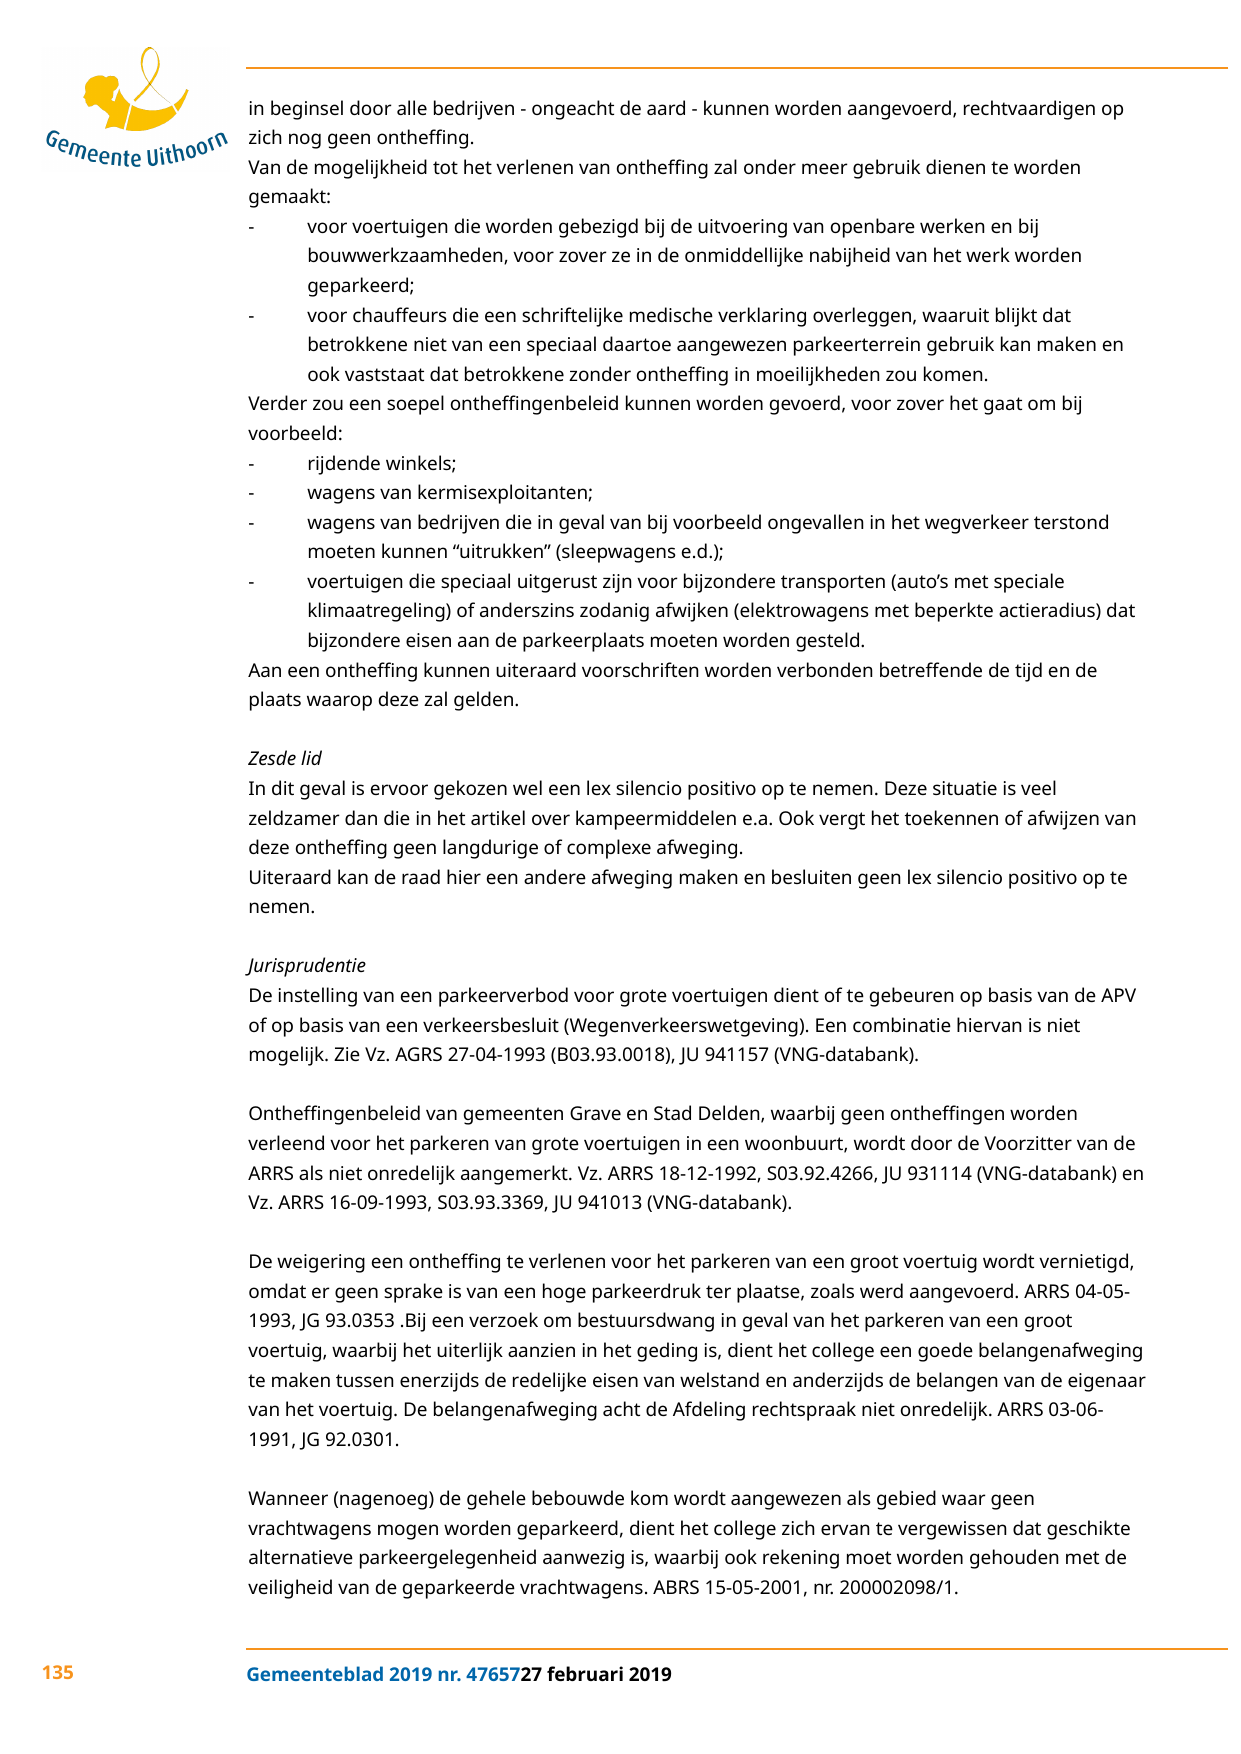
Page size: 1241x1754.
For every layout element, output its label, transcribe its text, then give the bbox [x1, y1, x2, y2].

text Zesde lid [248, 746, 1152, 771]
picture [41, 47, 231, 172]
text Wanneer (nagenoeg) de gehele bebouwde kom wordt aangewezen als gebied waar geen vrachtwagens mogen worden geparkeerd, dient het college zich ervan te vergewissen dat geschikte alternatieve parkeergelegenheid aanwezig is, waarbij ook rekening moet worden gehouden met de veiligheid van de geparkeerde vrachtwagens. ABRS 15-05-2001, nr. 200002098/1. [248, 1485, 1152, 1600]
text Aan een ontheffing kunnen uiteraard voorschriften worden verbonden betreffende de tijd en de plaats waarop deze zal gelden. [248, 657, 1152, 712]
list wagens van bedrijven die in geval van bij voorbeeld ongevallen in het wegverkeer terstond moeten kunnen “uitrukken” (sleepwagens e.d.); [248, 509, 1152, 564]
text Uiteraard kan de raad hier een andere afweging maken en besluiten geen lex silencio positivo op te nemen. [248, 864, 1152, 919]
text In dit geval is ervoor gekozen wel een lex silencio positivo op te nemen. Deze situatie is veel zeldzamer dan die in het artikel over kampeermiddelen e.a. Ook vergt het toekennen of afwijzen van deze ontheffing geen langdurige of complexe afweging. [248, 775, 1152, 860]
text Verder zou een soepel ontheffingenbeleid kunnen worden gevoerd, voor zover het gaat om bij voorbeeld: [248, 391, 1152, 446]
text Jurisprudentie [248, 953, 1152, 978]
list voor chauffeurs die een schriftelijke medische verklaring overleggen, waaruit blijkt dat betrokkene niet van een speciaal daartoe aangewezen parkeerterrein gebruik kan maken en ook vaststaat dat betrokkene zonder ontheffing in moeilijkheden zou komen. [248, 302, 1152, 387]
list rijdende winkels; [248, 450, 1152, 476]
list voertuigen die speciaal uitgerust zijn voor bijzondere transporten (auto’s met speciale klimaatregeling) of anderszins zodanig afwijken (elektrowagens met beperkte actieradius) dat bijzondere eisen aan de parkeerplaats moeten worden gesteld. [248, 568, 1152, 653]
text De weigering een ontheffing te verlenen voor het parkeren van een groot voertuig wordt vernietigd, omdat er geen sprake is van een hoge parkeerdruk ter plaatse, zoals werd aangevoerd. ARRS 04-05-1993, JG 93.0353 .Bij een verzoek om bestuursdwang in geval van het parkeren van een groot voertuig, waarbij het uiterlijk aanzien in het geding is, dient het college een goede belangenafweging te maken tussen enerzijds de redelijke eisen van welstand en anderzijds de belangen van de eigenaar van het voertuig. De belangenafweging acht de Afdeling rechtspraak niet onredelijk. ARRS 03-06-1991, JG 92.0301. [248, 1248, 1152, 1452]
text Van de mogelijkheid tot het verlenen van ontheffing zal onder meer gebruik dienen te worden gemaakt: [248, 154, 1152, 209]
text De instelling van een parkeerverbod voor grote voertuigen dient of te gebeuren op basis van de APV of op basis van een verkeersbesluit (Wegenverkeerswetgeving). Een combinatie hiervan is niet mogelijk. Zie Vz. AGRS 27-04-1993 (B03.93.0018), JU 941157 (VNG-databank). [248, 982, 1152, 1067]
list wagens van kermisexploitanten; [248, 479, 1152, 505]
text Ontheffingenbeleid van gemeenten Grave en Stad Delden, waarbij geen ontheffingen worden verleend voor het parkeren van grote voertuigen in een woonbuurt, wordt door de Voorzitter van de ARRS als niet onredelijk aangemerkt. Vz. ARRS 18-12-1992, S03.92.4266, JU 931114 (VNG-databank) en Vz. ARRS 16-09-1993, S03.93.3369, JU 941013 (VNG-databank). [248, 1101, 1152, 1215]
list voor voertuigen die worden gebezigd bij de uitvoering van openbare werken en bij bouwwerkzaamheden, voor zover ze in de onmiddellijke nabijheid van het werk worden geparkeerd; [248, 213, 1152, 298]
text in beginsel door alle bedrijven - ongeacht de aard - kunnen worden aangevoerd, rechtvaardigen op zich nog geen ontheffing. [248, 95, 1152, 150]
